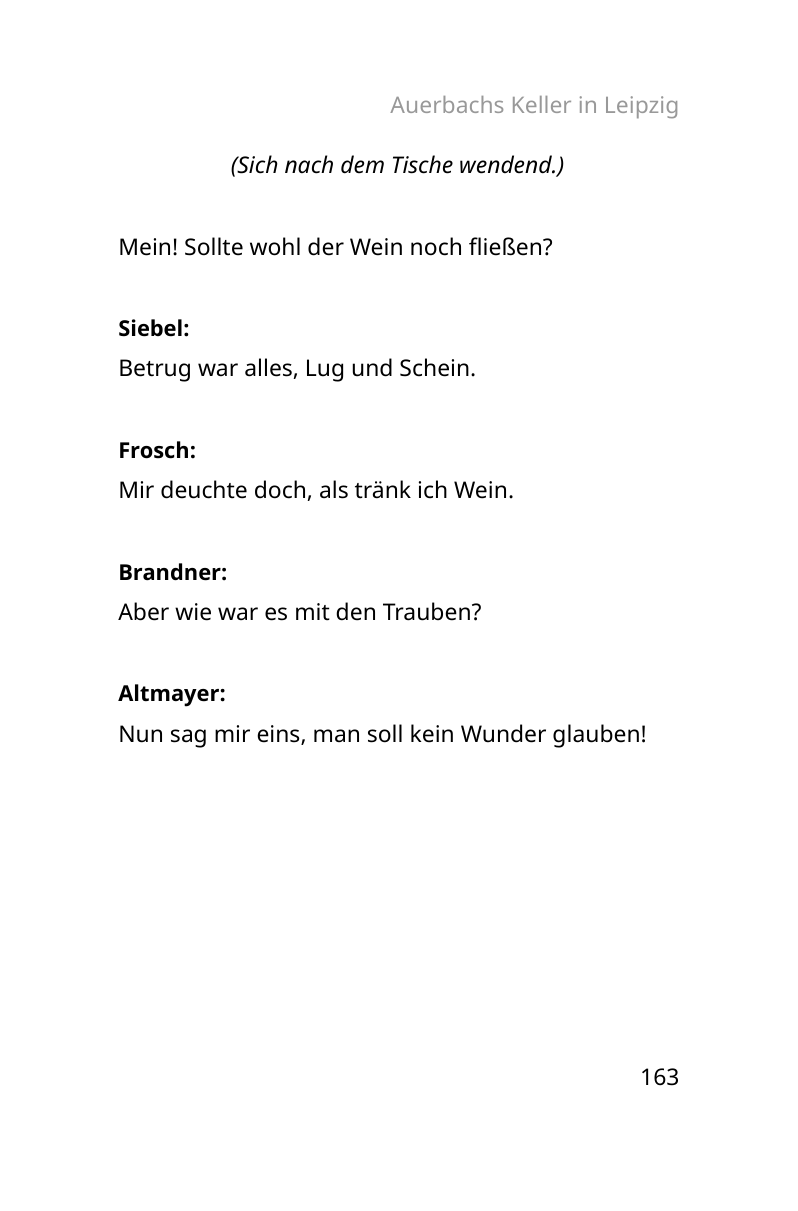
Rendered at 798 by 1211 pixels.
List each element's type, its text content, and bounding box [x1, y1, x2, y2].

text (Sich nach dem Tische wendend.) [118, 149, 679, 181]
text Siebel: Betrug war alles, Lug und Schein. [118, 289, 679, 384]
text Altmayer: Nun sag mir eins, man soll kein Wunder glauben! [118, 654, 679, 749]
text Frosch: Mir deuchte doch, als tränk ich Wein. [118, 411, 679, 506]
text Mein! Sollte wohl der Wein noch fließen? [118, 202, 679, 262]
text Brandner: Aber wie war es mit den Trauben? [118, 533, 679, 627]
